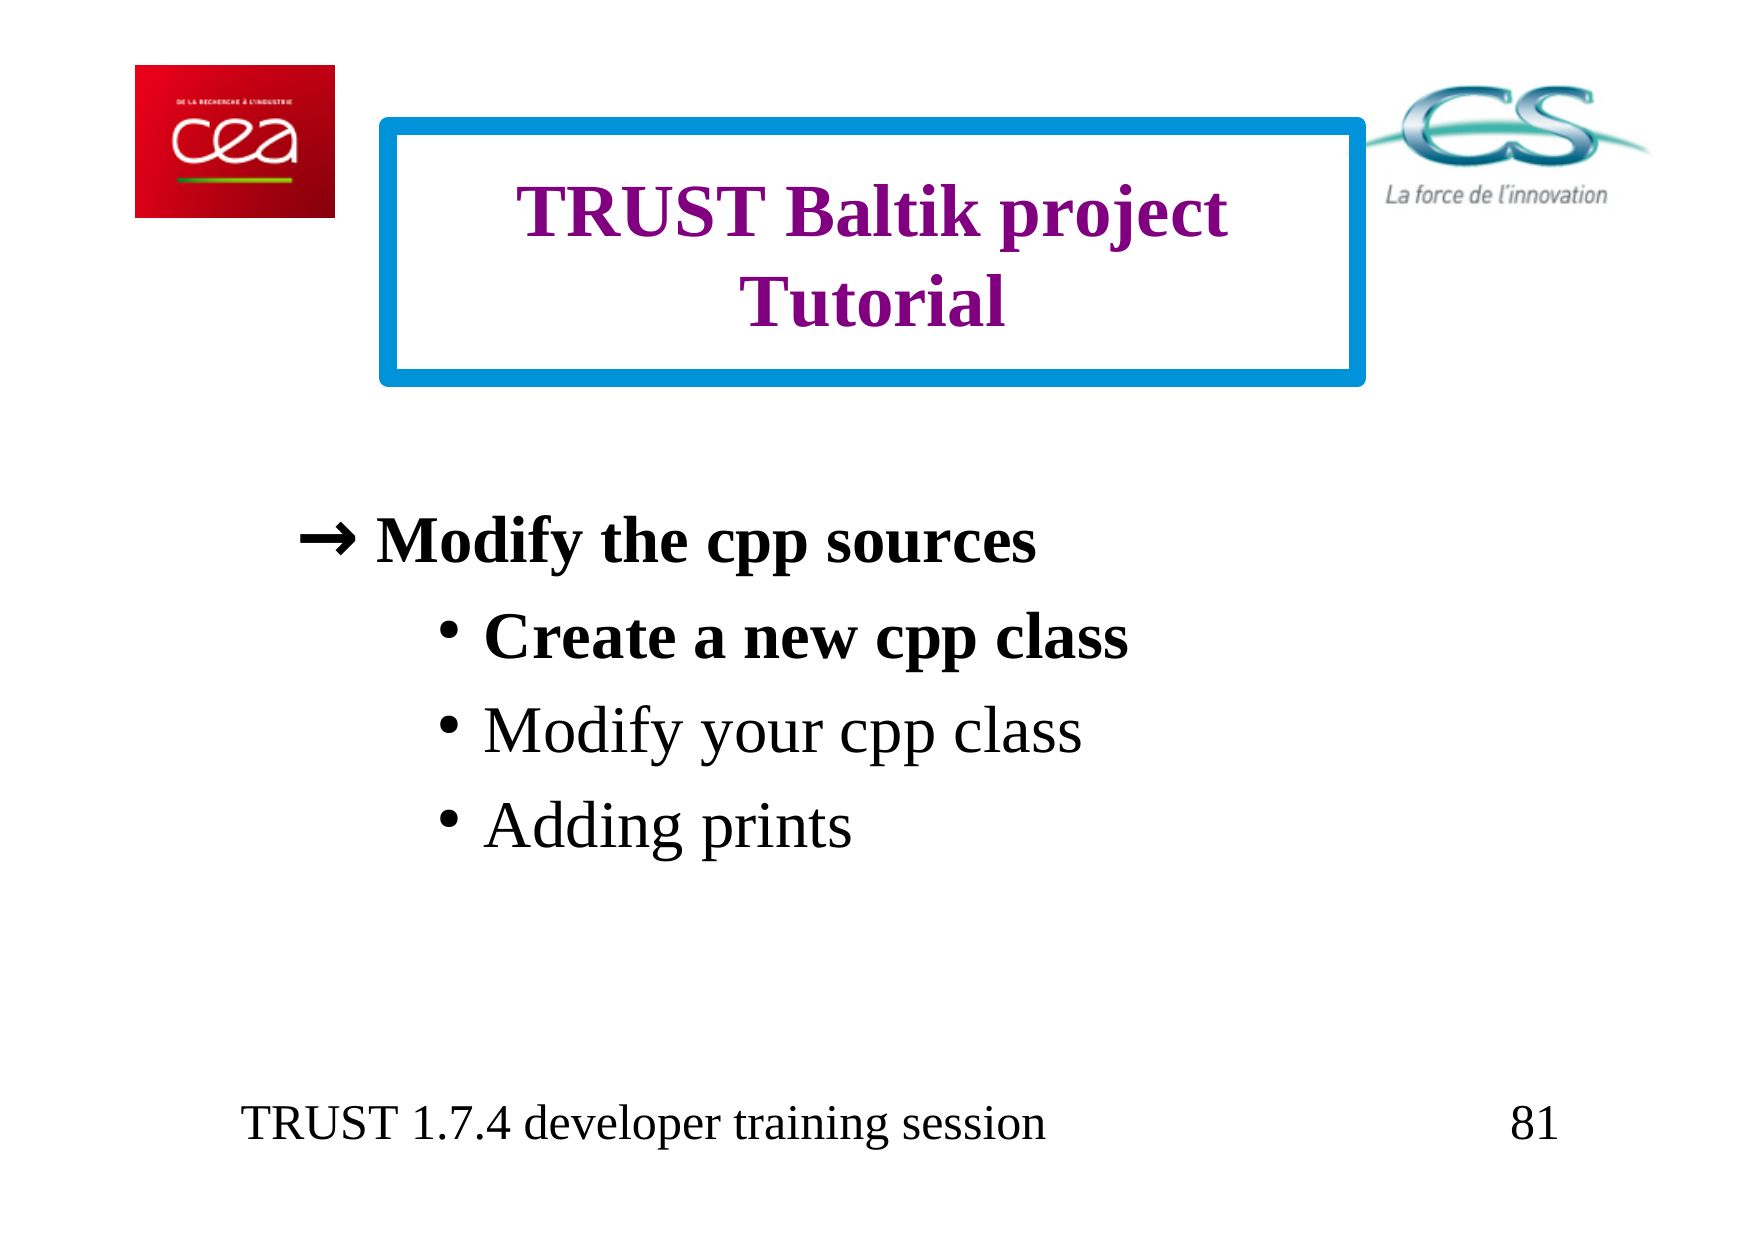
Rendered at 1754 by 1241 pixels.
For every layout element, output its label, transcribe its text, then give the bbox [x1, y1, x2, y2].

title TRUST Baltik project Tutorial [387, 125, 1358, 378]
picture [135, 65, 335, 218]
list → Modify the cpp sources Create a new cpp class Modify your cpp class Adding prints [225, 382, 1576, 1125]
picture [1340, 73, 1662, 218]
